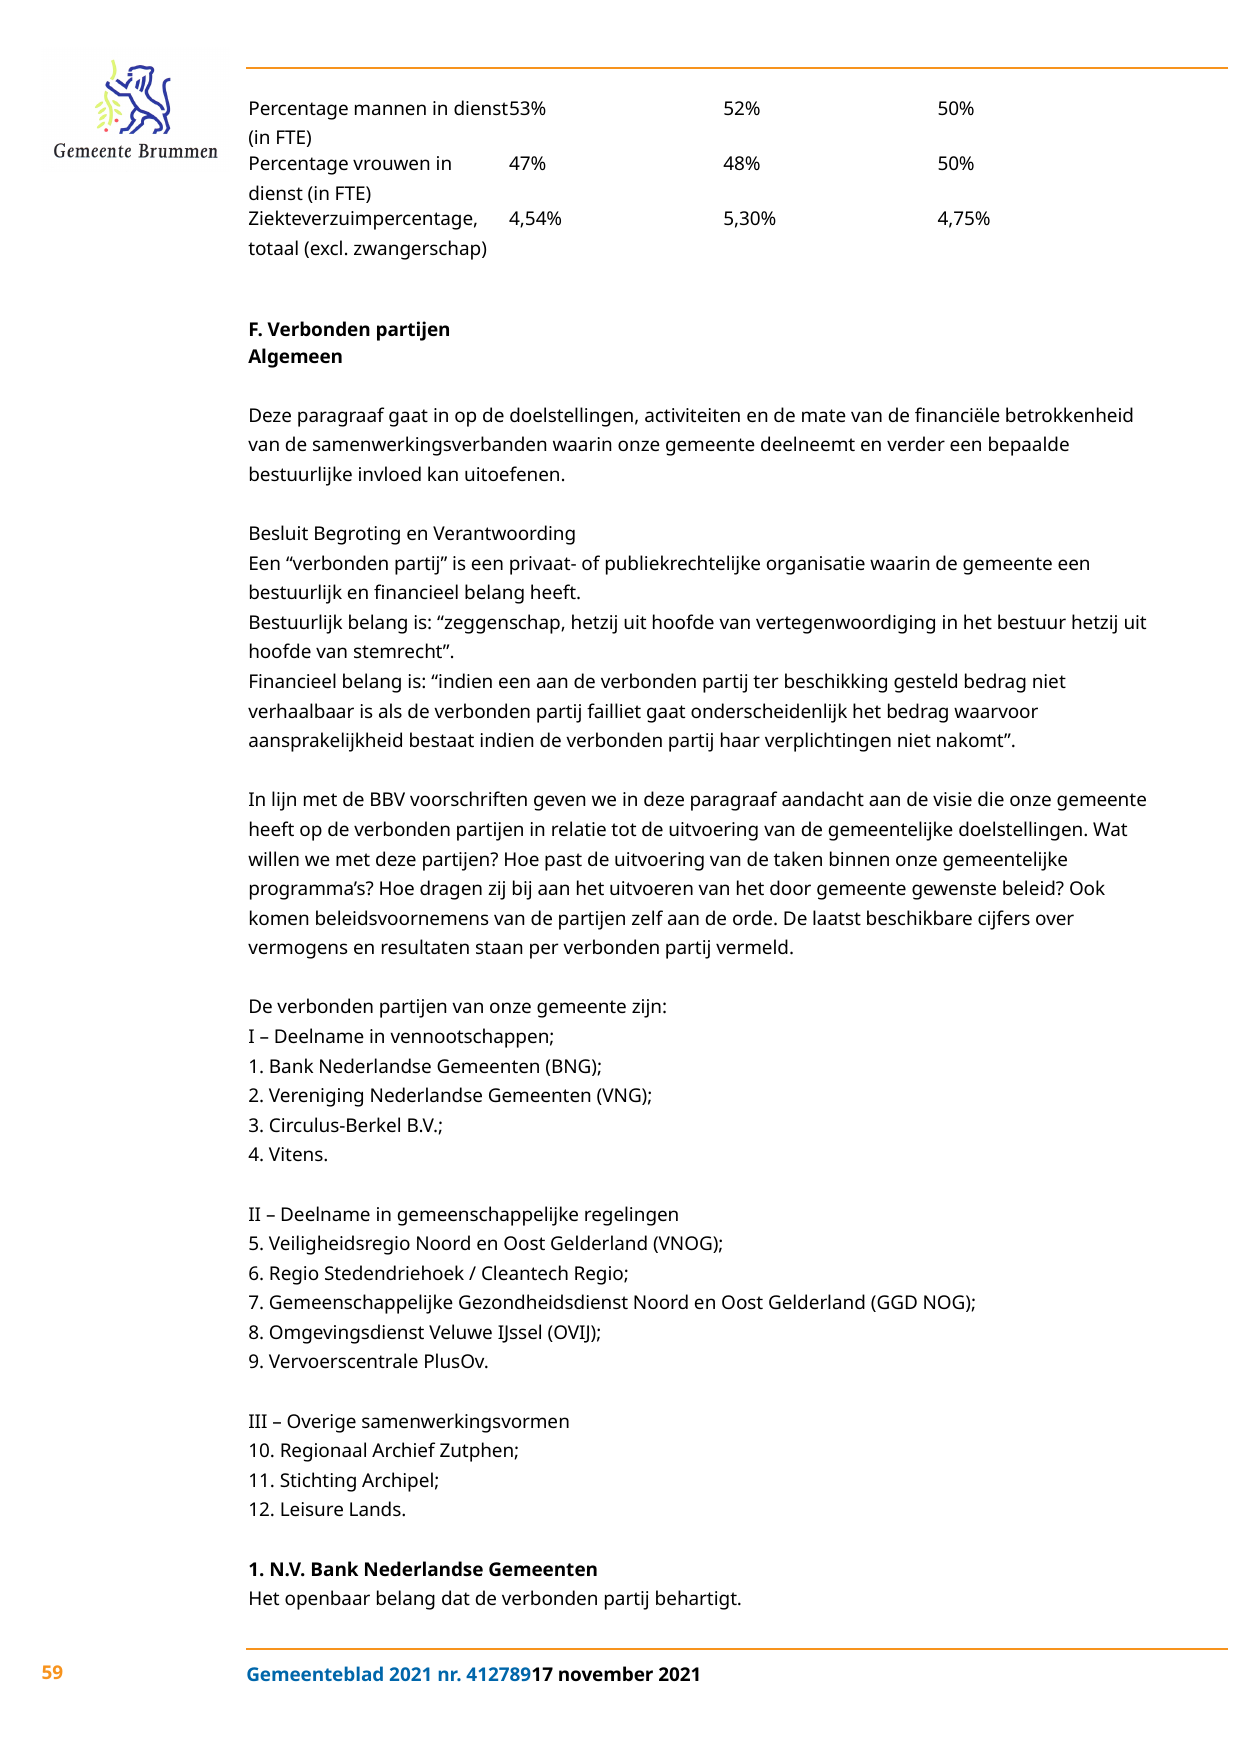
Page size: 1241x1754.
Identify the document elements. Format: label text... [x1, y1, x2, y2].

text 4. Vitens. [248, 1142, 1152, 1167]
text Besluit Begroting en Verantwoording [248, 520, 1152, 546]
text 5. Veiligheidsregio Noord en Oost Gelderland (VNOG); [248, 1230, 1152, 1256]
picture [41, 47, 231, 172]
table_cell 5,30% [723, 205, 937, 261]
table_cell Percentage vrouwen in dienst (in FTE) [248, 150, 509, 205]
text III – Overige samenwerkingsvormen [248, 1408, 1152, 1433]
table_cell 48% [723, 150, 937, 205]
table_cell Percentage mannen in dienst (in FTE) [248, 95, 509, 150]
table_cell 4,75% [937, 205, 1152, 261]
text 1. Bank Nederlandse Gemeenten (BNG); [248, 1053, 1152, 1078]
text Deze paragraaf gaat in op de doelstellingen, activiteiten en de mate van de financiële betrokkenheid van de samenwerkingsverbanden waarin onze gemeente deelneemt en verder een bepaalde bestuurlijke invloed kan uitoefenen. [248, 402, 1152, 487]
table_cell 50% [937, 150, 1152, 205]
text I – Deelname in vennootschappen; [248, 1023, 1152, 1049]
text 1. N.V. Bank Nederlandse Gemeenten [248, 1556, 1152, 1581]
text De verbonden partijen van onze gemeente zijn: [248, 994, 1152, 1019]
text II – Deelname in gemeenschappelijke regelingen [248, 1201, 1152, 1226]
text F. Verbonden partijen [248, 314, 1152, 343]
text 10. Regionaal Archief Zutphen; [248, 1437, 1152, 1463]
table_cell 4,54% [509, 205, 723, 261]
text 6. Regio Stedendriehoek / Cleantech Regio; [248, 1260, 1152, 1286]
text 2. Vereniging Nederlandse Gemeenten (VNG); [248, 1082, 1152, 1108]
table_cell 47% [509, 150, 723, 205]
text Bestuurlijk belang is: “zeggenschap, hetzij uit hoofde van vertegenwoordiging in het bestuur hetzij uit hoofde van stemrecht”. [248, 609, 1152, 664]
table_cell 52% [723, 95, 937, 150]
table_cell Ziekteverzuimpercentage, totaal (excl. zwangerschap) [248, 205, 509, 261]
table_cell 53% [509, 95, 723, 150]
text 8. Omgevingsdienst Veluwe IJssel (OVIJ); [248, 1319, 1152, 1345]
text 7. Gemeenschappelijke Gezondheidsdienst Noord en Oost Gelderland (GGD NOG); [248, 1289, 1152, 1315]
text Een “verbonden partij” is een privaat- of publiekrechtelijke organisatie waarin de gemeente een bestuurlijk en financieel belang heeft. [248, 550, 1152, 605]
text 3. Circulus-Berkel B.V.; [248, 1112, 1152, 1138]
text 12. Leisure Lands. [248, 1497, 1152, 1522]
text 9. Vervoerscentrale PlusOv. [248, 1349, 1152, 1374]
text Het openbaar belang dat de verbonden partij behartigt. [248, 1585, 1152, 1611]
text 11. Stichting Archipel; [248, 1467, 1152, 1493]
text In lijn met de BBV voorschriften geven we in deze paragraaf aandacht aan de visie die onze gemeente heeft op de verbonden partijen in relatie tot de uitvoering van de gemeentelijke doelstellingen. Wat willen we met deze partijen? Hoe past de uitvoering van de taken binnen onze gemeentelijke programma’s? Hoe dragen zij bij aan het uitvoeren van het door gemeente gewenste beleid? Ook komen beleidsvoornemens van de partijen zelf aan de orde. De laatst beschikbare cijfers over vermogens en resultaten staan per verbonden partij vermeld. [248, 787, 1152, 960]
text Financieel belang is: “indien een aan de verbonden partij ter beschikking gesteld bedrag niet verhaalbaar is als de verbonden partij failliet gaat onderscheidenlijk het bedrag waarvoor aansprakelijkheid bestaat indien de verbonden partij haar verplichtingen niet nakomt”. [248, 668, 1152, 753]
table_cell 50% [937, 95, 1152, 150]
text Algemeen [248, 343, 1152, 368]
